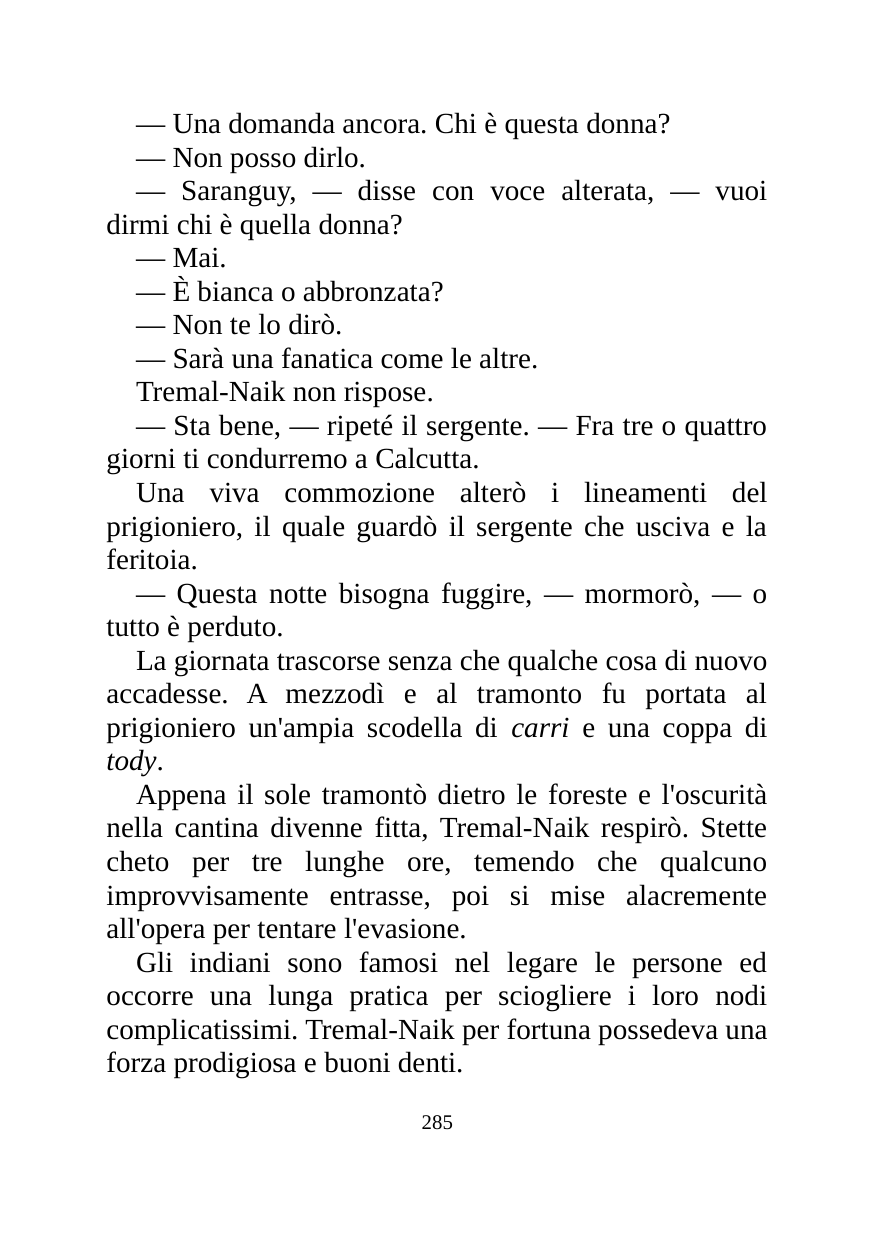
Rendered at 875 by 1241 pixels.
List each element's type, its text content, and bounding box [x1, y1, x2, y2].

text Appena il sole tramontò dietro le foreste e l'oscurità nella cantina divenne fitta, Tremal-Naik respirò. Stette cheto per tre lunghe ore, temendo che qualcuno improvvisamente entrasse, poi si mise alacremente all'opera per tentare l'evasione. [106, 777, 768, 945]
text — Non posso dirlo. [106, 140, 768, 173]
text — Non te lo dirò. [106, 307, 768, 341]
text Gli indiani sono famosi nel legare le persone ed occorre una lunga pratica per sciogliere i loro nodi complicatissimi. Tremal-Naik per fortuna possedeva una forza prodigiosa e buoni denti. [106, 945, 768, 1079]
text — Mai. [106, 240, 768, 274]
text — È bianca o abbronzata? [106, 274, 768, 307]
text — Sarà una fanatica come le altre. [106, 341, 768, 374]
text — Sta bene, — ripeté il sergente. — Fra tre o quattro giorni ti condurremo a Calcutta. [106, 408, 768, 475]
text Una viva commozione alterò i lineamenti del prigioniero, il quale guardò il sergente che usciva e la feritoia. [106, 475, 768, 576]
text — Saranguy, — disse con voce alterata, — vuoi dirmi chi è quella donna? [106, 173, 768, 240]
text — Una domanda ancora. Chi è questa donna? [106, 106, 768, 140]
text — Questa notte bisogna fuggire, — mormorò, — o tutto è perduto. [106, 576, 768, 643]
text Tremal-Naik non rispose. [106, 374, 768, 408]
text La giornata trascorse senza che qualche cosa di nuovo accadesse. A mezzodì e al tramonto fu portata al prigioniero un'ampia scodella di carri e una coppa di tody. [106, 643, 768, 777]
